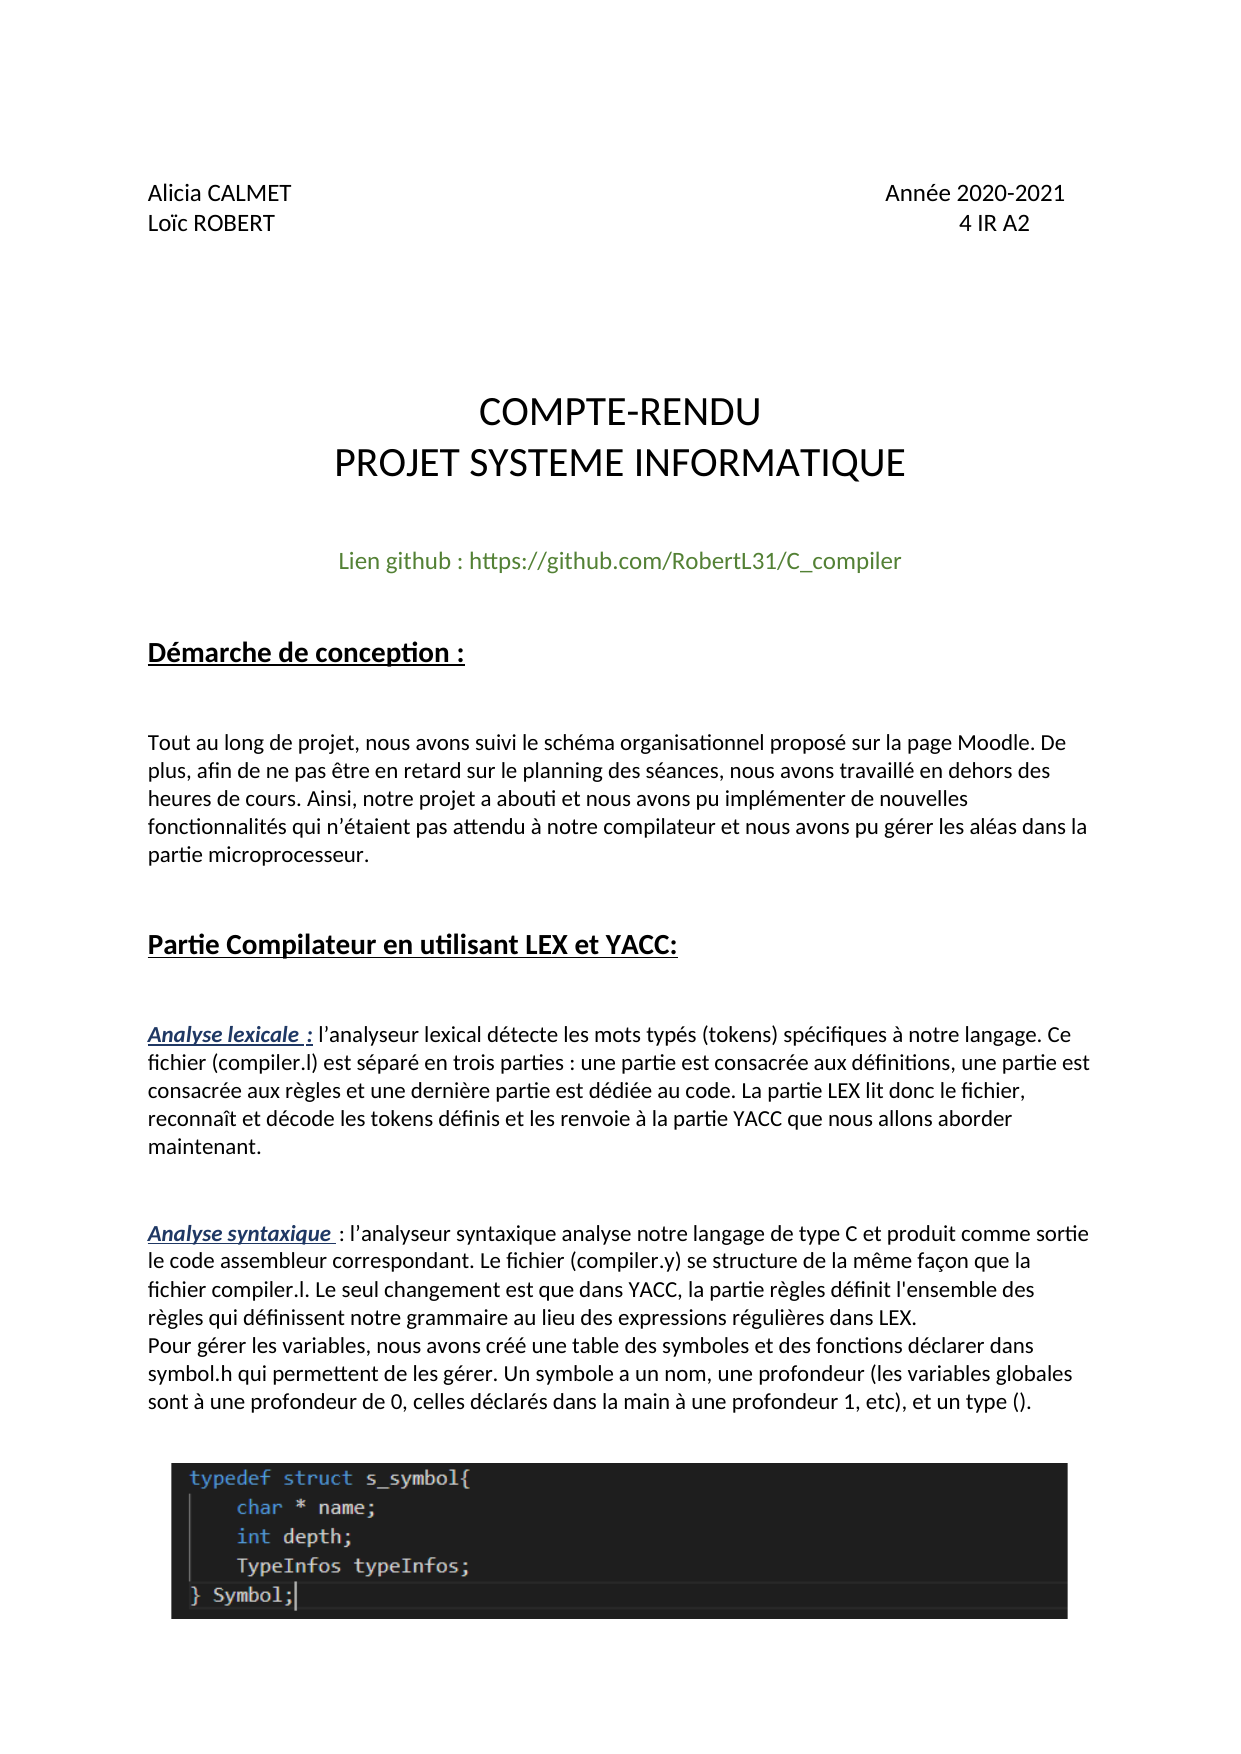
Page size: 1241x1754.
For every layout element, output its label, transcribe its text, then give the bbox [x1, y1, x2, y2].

text Partie Compilateur en utilisant LEX et YACC: [148, 926, 1093, 962]
text Analyse lexicale : l’analyseur lexical détecte les mots typés (tokens) spécifiques à notre langage. Ce fichier (compiler.l) est séparé en trois parties : une partie est consacrée aux définitions, une partie est consacrée aux règles et une dernière partie est dédiée au code. La partie LEX lit donc le fichier, reconnaît et décode les tokens définis et les renvoie à la partie YACC que nous allons aborder maintenant. [148, 1020, 1093, 1160]
text Analyse syntaxique : l’analyseur syntaxique analyse notre langage de type C et produit comme sortie le code assembleur correspondant. Le fichier (compiler.y) se structure de la même façon que la fichier compiler.l. Le seul changement est que dans YACC, la partie règles définit l'ensemble des règles qui définissent notre grammaire au lieu des expressions régulières dans LEX. Pour gérer les variables, nous avons créé une table des symboles et des fonctions déclarer dans symbol.h qui permettent de les gérer. Un symbole a un nom, une profondeur (les variables globales sont à une profondeur de 0, celles déclarés dans la main à une profondeur 1, etc), et un type (). [148, 1219, 1093, 1415]
text COMPTE-RENDU PROJET SYSTEME INFORMATIQUE [148, 385, 1093, 487]
text Démarche de conception : [148, 634, 1093, 669]
text Tout au long de projet, nous avons suivi le schéma organisationnel proposé sur la page Moodle. De plus, afin de ne pas être en retard sur le planning des séances, nous avons travaillé en dehors des heures de cours. Ainsi, notre projet a abouti et nous avons pu implémenter de nouvelles fonctionnalités qui n’étaient pas attendu à notre compilateur et nous avons pu gérer les aléas dans la partie microprocesseur. [148, 728, 1093, 868]
text Lien github : https://github.com/RobertL31/C_compiler [148, 545, 1093, 576]
text Alicia CALMET Année 2020-2021 Loïc ROBERT 4 IR A2 [148, 177, 1093, 238]
